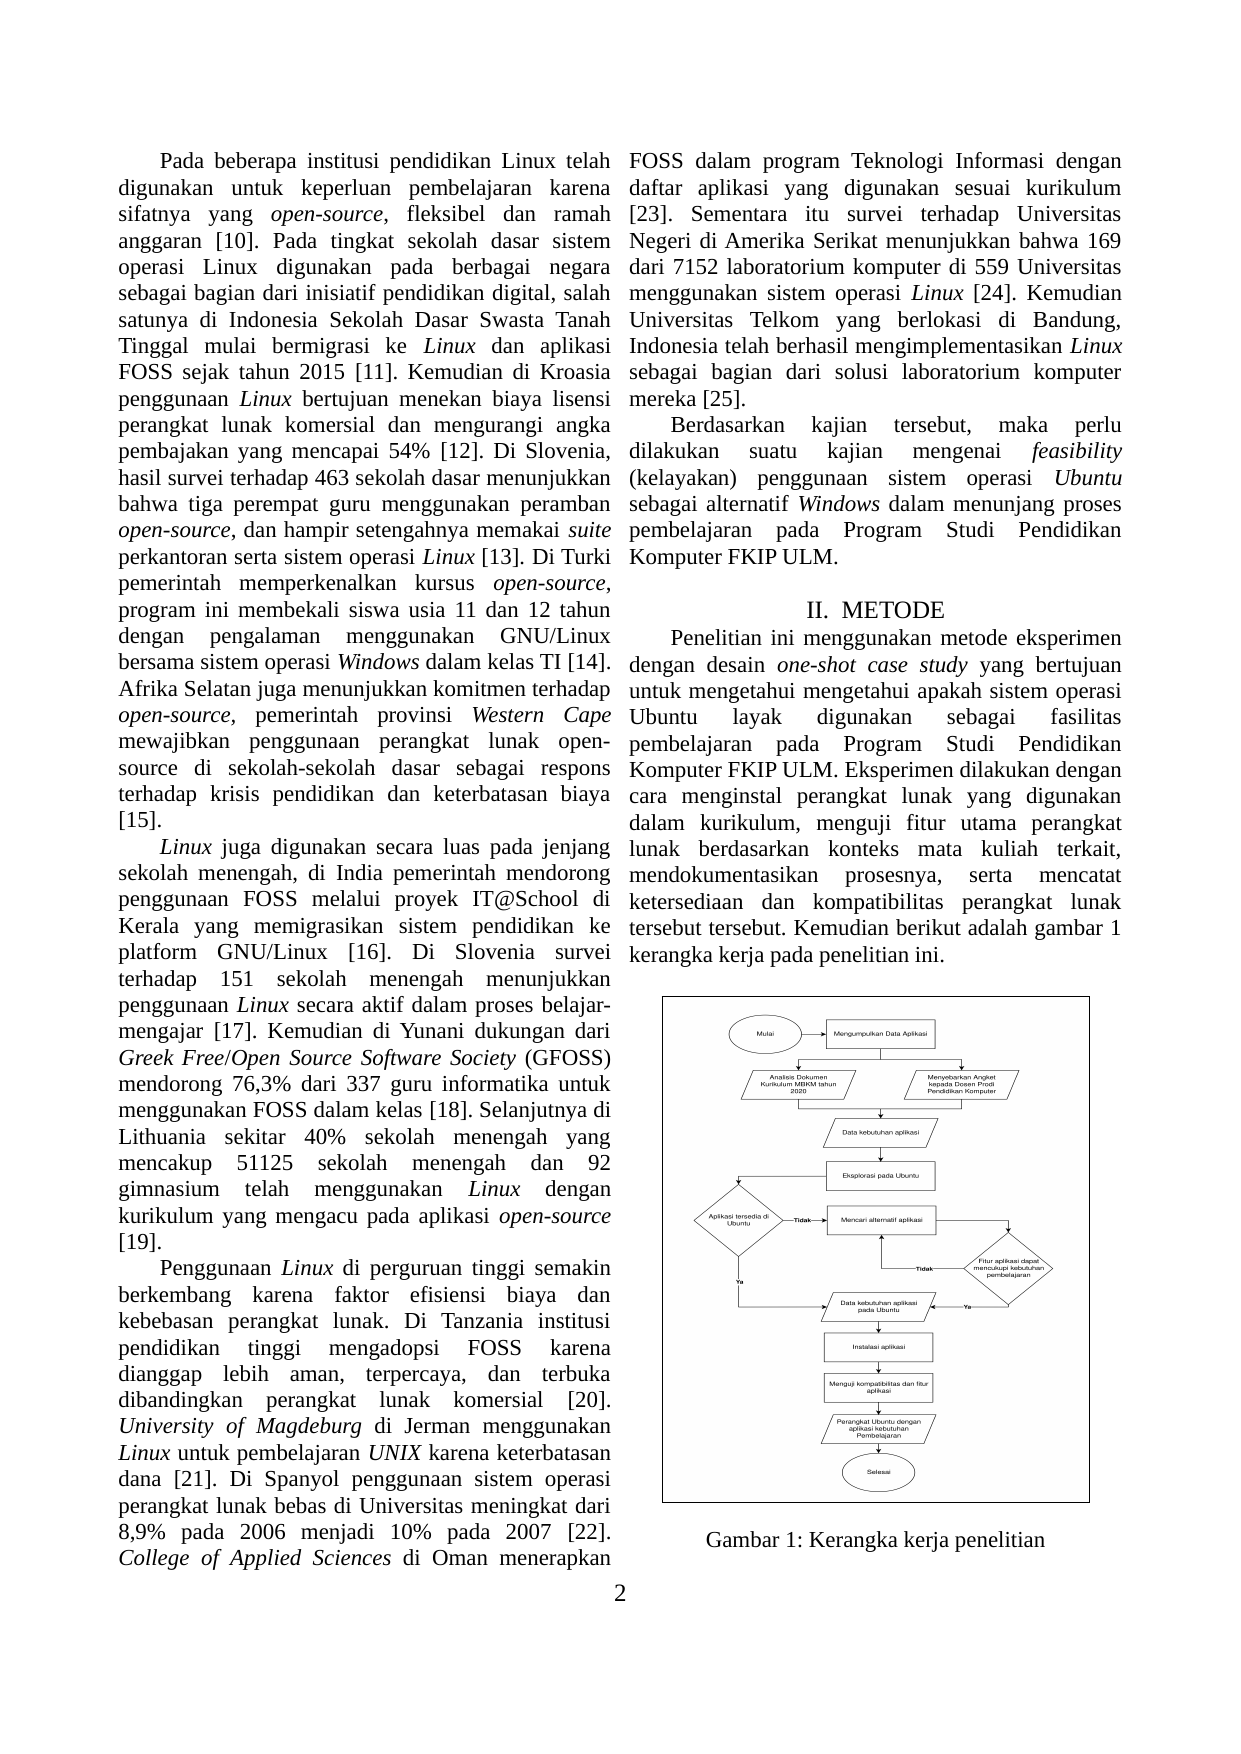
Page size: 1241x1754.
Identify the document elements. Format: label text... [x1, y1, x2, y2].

text FOSS dalam program Teknologi Informasi dengan daftar aplikasi yang digunakan sesuai kurikulum [23]. Sementara itu survei terhadap Universitas Negeri di Amerika Serikat menunjukkan bahwa 169 dari 7152 laboratorium komputer di 559 Universitas menggunakan sistem operasi Linux [24]. Kemudian Universitas Telkom yang berlokasi di Bandung, Indonesia telah berhasil mengimplementasikan Linux sebagai bagian dari solusi laboratorium komputer mereka [25]. [629, 148, 1122, 411]
text Berdasarkan kajian tersebut, maka perlu dilakukan suatu kajian mengenai feasibility (kelayakan) penggunaan sistem operasi Ubuntu sebagai alternatif Windows dalam menunjang proses pembelajaran pada Program Studi Pendidikan Komputer FKIP ULM. [629, 411, 1122, 569]
text Gambar 1: Kerangka kerja penelitian [662, 1503, 1089, 1552]
text Penggunaan Linux di perguruan tinggi semakin berkembang karena faktor efisiensi biaya dan kebebasan perangkat lunak. Di Tanzania institusi pendidikan tinggi mengadopsi FOSS karena dianggap lebih aman, terpercaya, dan terbuka dibandingkan perangkat lunak komersial [20]. University of Magdeburg di Jerman menggunakan Linux untuk pembelajaran UNIX karena keterbatasan dana [21]. Di Spanyol penggunaan sistem operasi perangkat lunak bebas di Universitas meningkat dari 8,9% pada 2006 menjadi 10% pada 2007 [22]. College of Applied Sciences di Oman menerapkan [118, 1254, 611, 1571]
text Linux juga digunakan secara luas pada jenjang sekolah menengah, di India pemerintah mendorong penggunaan FOSS melalui proyek IT@School di Kerala yang memigrasikan sistem pendidikan ke platform GNU/Linux [16]. Di Slovenia survei terhadap 151 sekolah menengah menunjukkan penggunaan Linux secara aktif dalam proses belajar-mengajar [17]. Kemudian di Yunani dukungan dari Greek Free/Open Source Software Society (GFOSS) mendorong 76,3% dari 337 guru informatika untuk menggunakan FOSS dalam kelas [18]. Selanjutnya di Lithuania sekitar 40% sekolah menengah yang mencakup 51125 sekolah menengah dan 92 gimnasium telah menggunakan Linux dengan kurikulum yang mengacu pada aplikasi open-source [19]. [118, 833, 611, 1254]
text Pada beberapa institusi pendidikan Linux telah digunakan untuk keperluan pembelajaran karena sifatnya yang open-source, fleksibel dan ramah anggaran [10]. Pada tingkat sekolah dasar sistem operasi Linux digunakan pada berbagai negara sebagai bagian dari inisiatif pendidikan digital, salah satunya di Indonesia Sekolah Dasar Swasta Tanah Tinggal mulai bermigrasi ke Linux dan aplikasi FOSS sejak tahun 2015 [11]. Kemudian di Kroasia penggunaan Linux bertujuan menekan biaya lisensi perangkat lunak komersial dan mengurangi angka pembajakan yang mencapai 54% [12]. Di Slovenia, hasil survei terhadap 463 sekolah dasar menunjukkan bahwa tiga perempat guru menggunakan peramban open-source, dan hampir setengahnya memakai suite perkantoran serta sistem operasi Linux [13]. Di Turki pemerintah memperkenalkan kursus open-source, program ini membekali siswa usia 11 dan 12 tahun dengan pengalaman menggunakan GNU/Linux bersama sistem operasi Windows dalam kelas TI [14]. Afrika Selatan juga menunjukkan komitmen terhadap open-source, pemerintah provinsi Western Cape mewajibkan penggunaan perangkat lunak open-source di sekolah-sekolah dasar sebagai respons terhadap krisis pendidikan dan keterbatasan biaya [15]. [118, 148, 611, 833]
picture [663, 997, 1089, 1502]
text Penelitian ini menggunakan metode eksperimen dengan desain one-shot case study yang bertujuan untuk mengetahui mengetahui apakah sistem operasi Ubuntu layak digunakan sebagai fasilitas pembelajaran pada Program Studi Pendidikan Komputer FKIP ULM. Eksperimen dilakukan dengan cara menginstal perangkat lunak yang digunakan dalam kurikulum, menguji fitur utama perangkat lunak berdasarkan konteks mata kuliah terkait, mendokumentasikan prosesnya, serta mencatat ketersediaan dan kompatibilitas perangkat lunak tersebut tersebut. Kemudian berikut adalah gambar 1 kerangka kerja pada penelitian ini. [629, 624, 1122, 967]
subtitle Metode [629, 596, 1122, 624]
